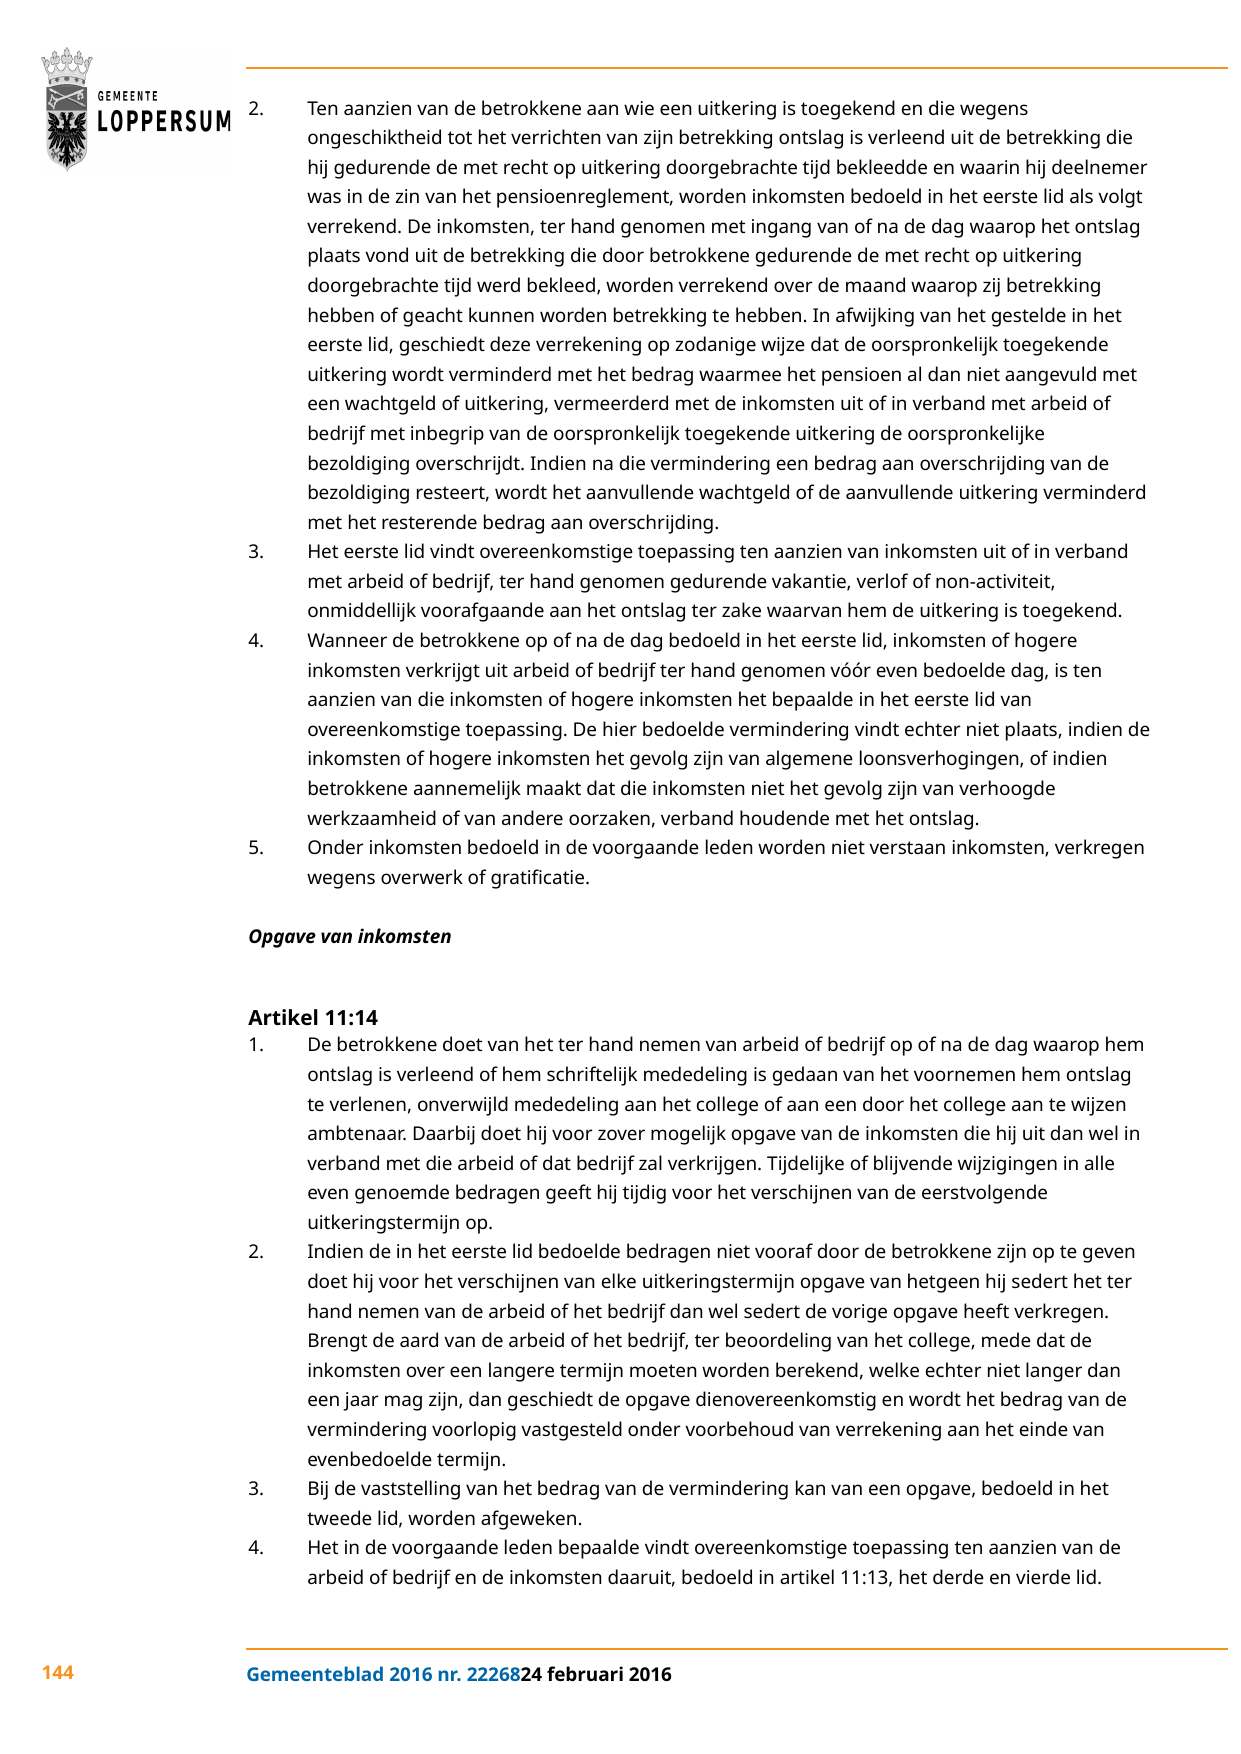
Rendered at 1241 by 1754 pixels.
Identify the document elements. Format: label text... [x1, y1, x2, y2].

list Het in de voorgaande leden bepaalde vindt overeenkomstige toepassing ten aanzien van de arbeid of bedrijf en de inkomsten daaruit, bedoeld in artikel 11:13, het derde en vierde lid. [248, 1534, 1152, 1590]
picture [41, 47, 231, 172]
text Opgave van inkomsten [248, 923, 1152, 949]
list Het eerste lid vindt overeenkomstige toepassing ten aanzien van inkomsten uit of in verband met arbeid of bedrijf, ter hand genomen gedurende vakantie, verlof of non-activiteit, onmiddellijk voorafgaande aan het ontslag ter zake waarvan hem de uitkering is toegekend. [248, 538, 1152, 623]
list Ten aanzien van de betrokkene aan wie een uitkering is toegekend en die wegens ongeschiktheid tot het verrichten van zijn betrekking ontslag is verleend uit de betrekking die hij gedurende de met recht op uitkering doorgebrachte tijd bekleedde en waarin hij deelnemer was in de zin van het pensioenreglement, worden inkomsten bedoeld in het eerste lid als volgt verrekend. De inkomsten, ter hand genomen met ingang van of na de dag waarop het ontslag plaats vond uit de betrekking die door betrokkene gedurende de met recht op uitkering doorgebrachte tijd werd bekleed, worden verrekend over de maand waarop zij betrekking hebben of geacht kunnen worden betrekking te hebben. In afwijking van het gestelde in het eerste lid, geschiedt deze verrekening op zodanige wijze dat de oorspronkelijk toegekende uitkering wordt verminderd met het bedrag waarmee het pensioen al dan niet aangevuld met een wachtgeld of uitkering, vermeerderd met de inkomsten uit of in verband met arbeid of bedrijf met inbegrip van de oorspronkelijk toegekende uitkering de oorspronkelijke bezoldiging overschrijdt. Indien na die vermindering een bedrag aan overschrijding van de bezoldiging resteert, wordt het aanvullende wachtgeld of de aanvullende uitkering verminderd met het resterende bedrag aan overschrijding. [248, 95, 1152, 535]
list De betrokkene doet van het ter hand nemen van arbeid of bedrijf op of na de dag waarop hem ontslag is verleend of hem schriftelijk mededeling is gedaan van het voornemen hem ontslag te verlenen, onverwijld mededeling aan het college of aan een door het college aan te wijzen ambtenaar. Daarbij doet hij voor zover mogelijk opgave van de inkomsten die hij uit dan wel in verband met die arbeid of dat bedrijf zal verkrijgen. Tijdelijke of blijvende wijzigingen in alle even genoemde bedragen geeft hij tijdig voor het verschijnen van de eerstvolgende uitkeringstermijn op. [248, 1032, 1152, 1235]
text Artikel 11:14 [248, 1003, 1152, 1032]
list Bij de vaststelling van het bedrag van de vermindering kan van een opgave, bedoeld in het tweede lid, worden afgeweken. [248, 1475, 1152, 1531]
list Onder inkomsten bedoeld in de voorgaande leden worden niet verstaan inkomsten, verkregen wegens overwerk of gratificatie. [248, 834, 1152, 890]
list Indien de in het eerste lid bedoelde bedragen niet vooraf door de betrokkene zijn op te geven doet hij voor het verschijnen van elke uitkeringstermijn opgave van hetgeen hij sedert het ter hand nemen van de arbeid of het bedrijf dan wel sedert de vorige opgave heeft verkregen. Brengt de aard van de arbeid of het bedrijf, ter beoordeling van het college, mede dat de inkomsten over een langere termijn moeten worden berekend, welke echter niet langer dan een jaar mag zijn, dan geschiedt de opgave dienovereenkomstig en wordt het bedrag van de vermindering voorlopig vastgesteld onder voorbehoud van verrekening aan het einde van evenbedoelde termijn. [248, 1239, 1152, 1471]
list Wanneer de betrokkene op of na de dag bedoeld in het eerste lid, inkomsten of hogere inkomsten verkrijgt uit arbeid of bedrijf ter hand genomen vóór even bedoelde dag, is ten aanzien van die inkomsten of hogere inkomsten het bepaalde in het eerste lid van overeenkomstige toepassing. De hier bedoelde vermindering vindt echter niet plaats, indien de inkomsten of hogere inkomsten het gevolg zijn van algemene loonsverhogingen, of indien betrokkene aannemelijk maakt dat die inkomsten niet het gevolg zijn van verhoogde werkzaamheid of van andere oorzaken, verband houdende met het ontslag. [248, 627, 1152, 831]
